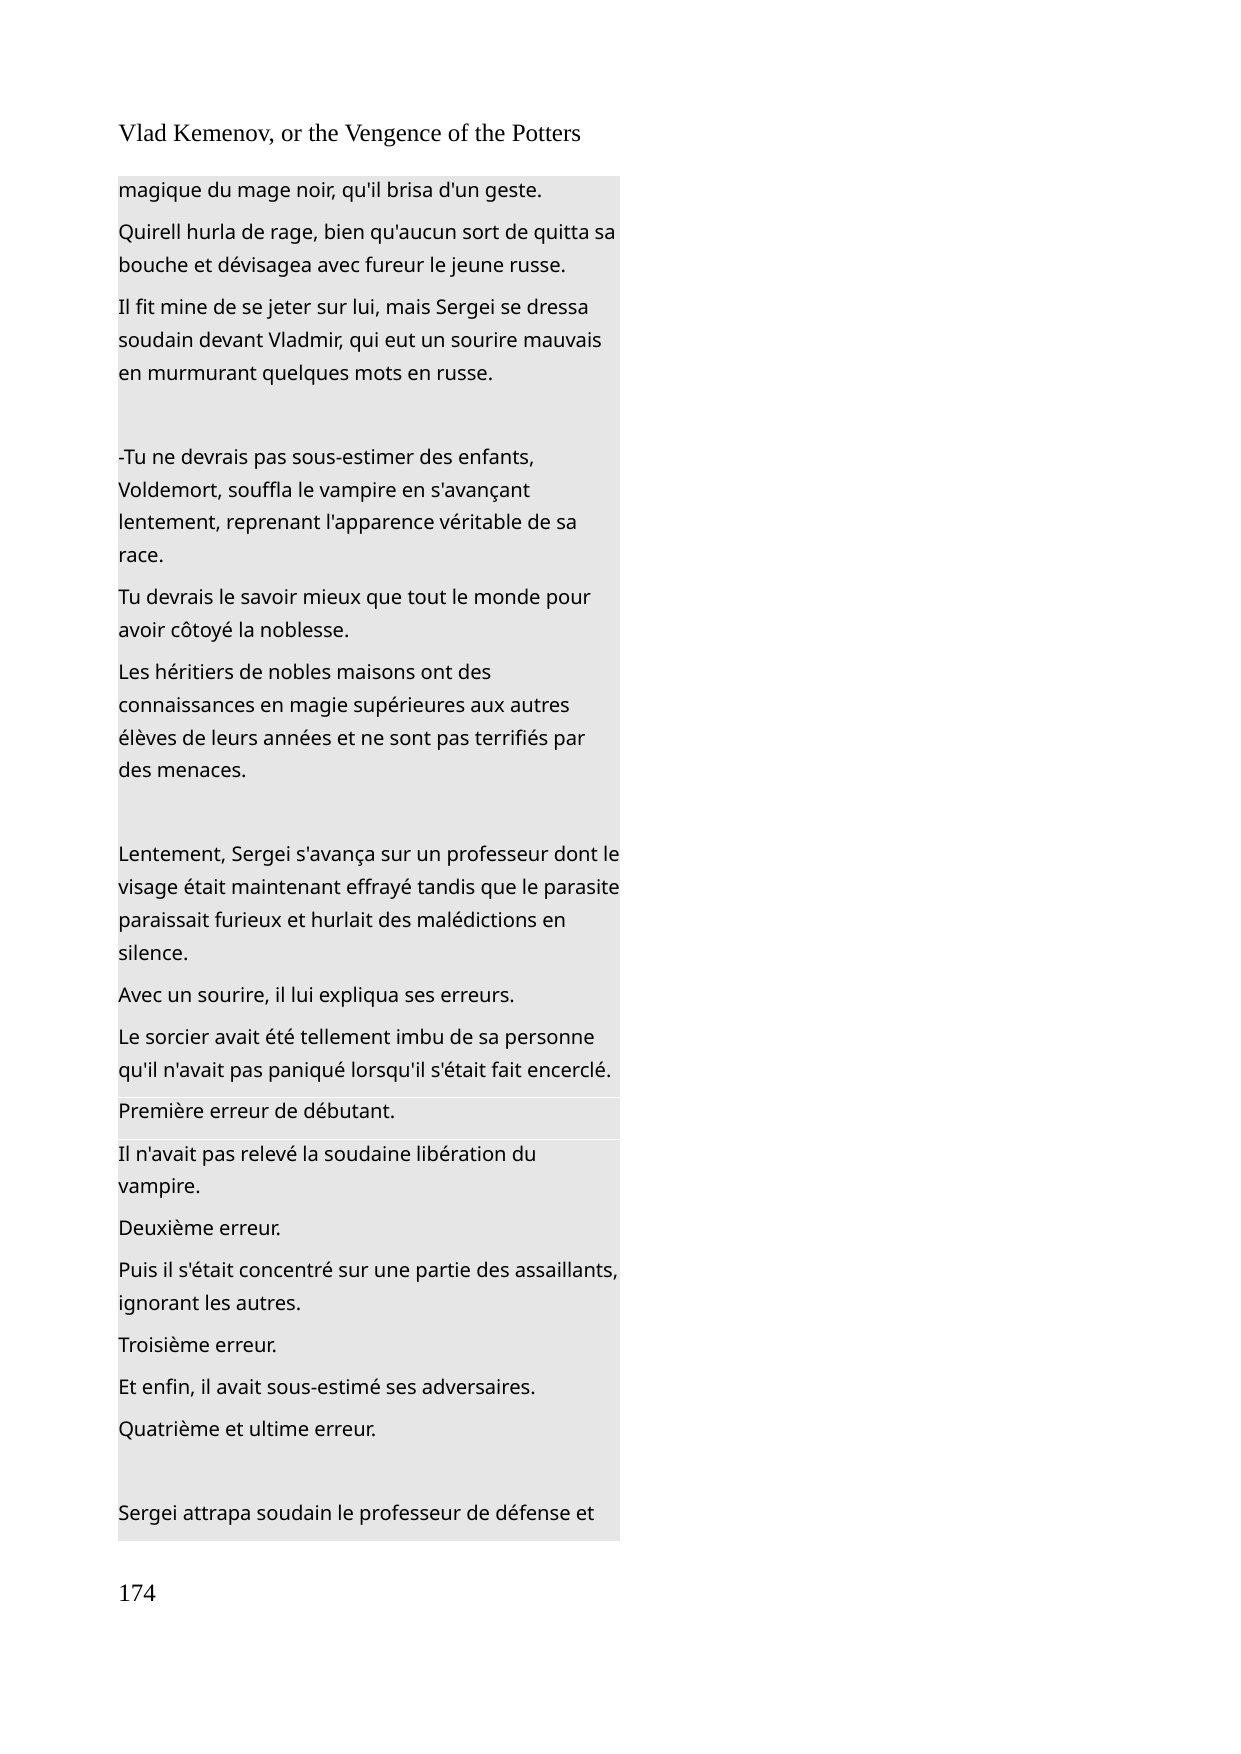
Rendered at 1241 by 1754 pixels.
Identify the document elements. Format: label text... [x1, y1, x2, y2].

table_cell Les héritiers de nobles maisons ont des connaissances en magie supérieures aux autres élèves de leurs années et ne sont pas terrifiés par des menaces. [118, 658, 620, 798]
table_cell [620, 840, 1122, 981]
table_cell [620, 1457, 1122, 1499]
table_cell Sergei attrapa soudain le professeur de défense et [118, 1499, 620, 1541]
table_cell [620, 293, 1122, 401]
table_cell Et enfin, il avait sous-estimé ses adversaires. [118, 1373, 620, 1415]
table_cell Tu devrais le savoir mieux que tout le monde pour avoir côtoyé la noblesse. [118, 583, 620, 658]
table_cell Deuxième erreur. [118, 1214, 620, 1256]
table_cell [620, 583, 1122, 658]
table_cell Avec un sourire, il lui expliqua ses erreurs. [118, 981, 620, 1023]
table_cell [620, 658, 1122, 798]
table_cell Lentement, Sergei s'avança sur un professeur dont le visage était maintenant effrayé tandis que le parasite paraissait furieux et hurlait des malédictions en silence. [118, 840, 620, 981]
table_cell [620, 443, 1122, 583]
table_cell [620, 1214, 1122, 1256]
table_cell [620, 1023, 1122, 1097]
table_cell [620, 401, 1122, 443]
table_cell Le sorcier avait été tellement imbu de sa personne qu'il n'avait pas paniqué lorsqu'il s'était fait encerclé. [118, 1023, 620, 1097]
table_cell Quatrième et ultime erreur. [118, 1415, 620, 1457]
table_cell [620, 1499, 1122, 1541]
table_cell Première erreur de débutant. [118, 1098, 620, 1139]
table_cell Il fit mine de se jeter sur lui, mais Sergei se dressa soudain devant Vladmir, qui eut un sourire mauvais en murmurant quelques mots en russe. [118, 293, 620, 401]
table_cell Troisième erreur. [118, 1331, 620, 1373]
table_cell [620, 176, 1122, 218]
table_cell Il n'avait pas relevé la soudaine libération du vampire. [118, 1140, 620, 1214]
table_cell [620, 1098, 1122, 1139]
table_cell [620, 218, 1122, 293]
table_cell [620, 981, 1122, 1023]
table_cell [118, 401, 620, 443]
table_cell [118, 798, 620, 840]
table_cell [620, 1373, 1122, 1415]
table_cell [620, 1415, 1122, 1457]
table_cell [620, 1140, 1122, 1214]
table_cell [118, 1457, 620, 1499]
table_cell magique du mage noir, qu'il brisa d'un geste. [118, 176, 620, 218]
table_cell Puis il s'était concentré sur une partie des assaillants, ignorant les autres. [118, 1256, 620, 1331]
table_cell -Tu ne devrais pas sous-estimer des enfants, Voldemort, souffla le vampire en s'avançant lentement, reprenant l'apparence véritable de sa race. [118, 443, 620, 583]
table_cell [620, 798, 1122, 840]
table_cell [620, 1331, 1122, 1373]
table_cell Quirell hurla de rage, bien qu'aucun sort de quitta sa bouche et dévisagea avec fureur le jeune russe. [118, 218, 620, 293]
table_cell [620, 1256, 1122, 1331]
